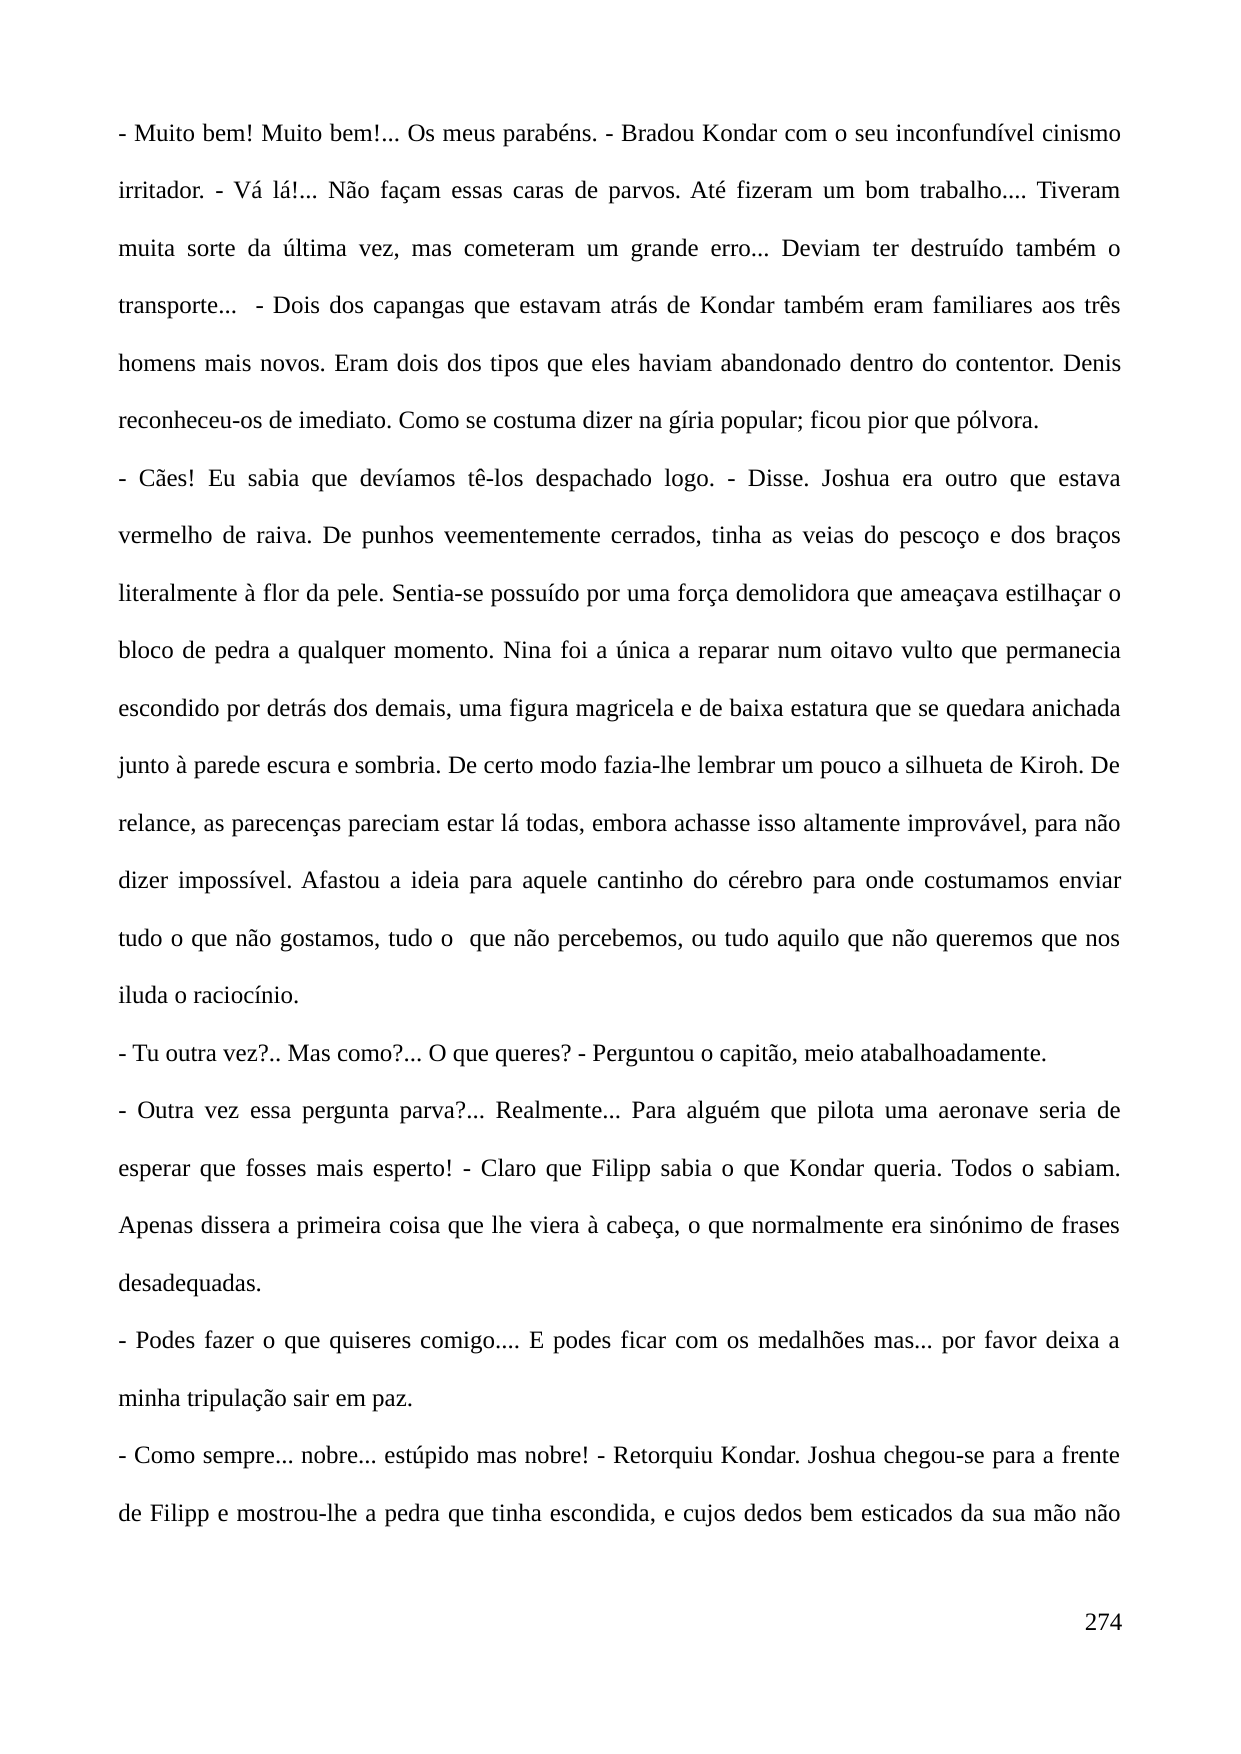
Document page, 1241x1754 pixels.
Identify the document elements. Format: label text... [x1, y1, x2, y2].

text - Podes fazer o que quiseres comigo.... E podes ficar com os medalhões mas... por favor deixa a minha tripulação sair em paz. [118, 1326, 1122, 1412]
text - Cães! Eu sabia que devíamos tê-los despachado logo. - Disse. Joshua era outro que estava vermelho de raiva. De punhos veementemente cerrados, tinha as veias do pescoço e dos braços literalmente à flor da pele. Sentia-se possuído por uma força demolidora que ameaçava estilhaçar o bloco de pedra a qualquer momento. Nina foi a única a reparar num oitavo vulto que permanecia escondido por detrás dos demais, uma figura magricela e de baixa estatura que se quedara anichada junto à parede escura e sombria. De certo modo fazia-lhe lembrar um pouco a silhueta de Kiroh. De relance, as parecenças pareciam estar lá todas, embora achasse isso altamente improvável, para não dizer impossível. Afastou a ideia para aquele cantinho do cérebro para onde costumamos enviar tudo o que não gostamos, tudo o que não percebemos, ou tudo aquilo que não queremos que nos iluda o raciocínio. [118, 463, 1122, 1009]
text - Outra vez essa pergunta parva?... Realmente... Para alguém que pilota uma aeronave seria de esperar que fosses mais esperto! - Claro que Filipp sabia o que Kondar queria. Todos o sabiam. Apenas dissera a primeira coisa que lhe viera à cabeça, o que normalmente era sinónimo de frases desadequadas. [118, 1096, 1122, 1297]
text - Como sempre... nobre... estúpido mas nobre! - Retorquiu Kondar. Joshua chegou-se para a frente de Filipp e mostrou-lhe a pedra que tinha escondida, e cujos dedos bem esticados da sua mão não [118, 1441, 1122, 1527]
text - Muito bem! Muito bem!... Os meus parabéns. - Bradou Kondar com o seu inconfundível cinismo irritador. - Vá lá!... Não façam essas caras de parvos. Até fizeram um bom trabalho.... Tiveram muita sorte da última vez, mas cometeram um grande erro... Deviam ter destruído também o transporte... - Dois dos capangas que estavam atrás de Kondar também eram familiares aos três homens mais novos. Eram dois dos tipos que eles haviam abandonado dentro do contentor. Denis reconheceu-os de imediato. Como se costuma dizer na gíria popular; ficou pior que pólvora. [118, 118, 1122, 434]
text - Tu outra vez?.. Mas como?... O que queres? - Perguntou o capitão, meio atabalhoadamente. [118, 1038, 1122, 1067]
